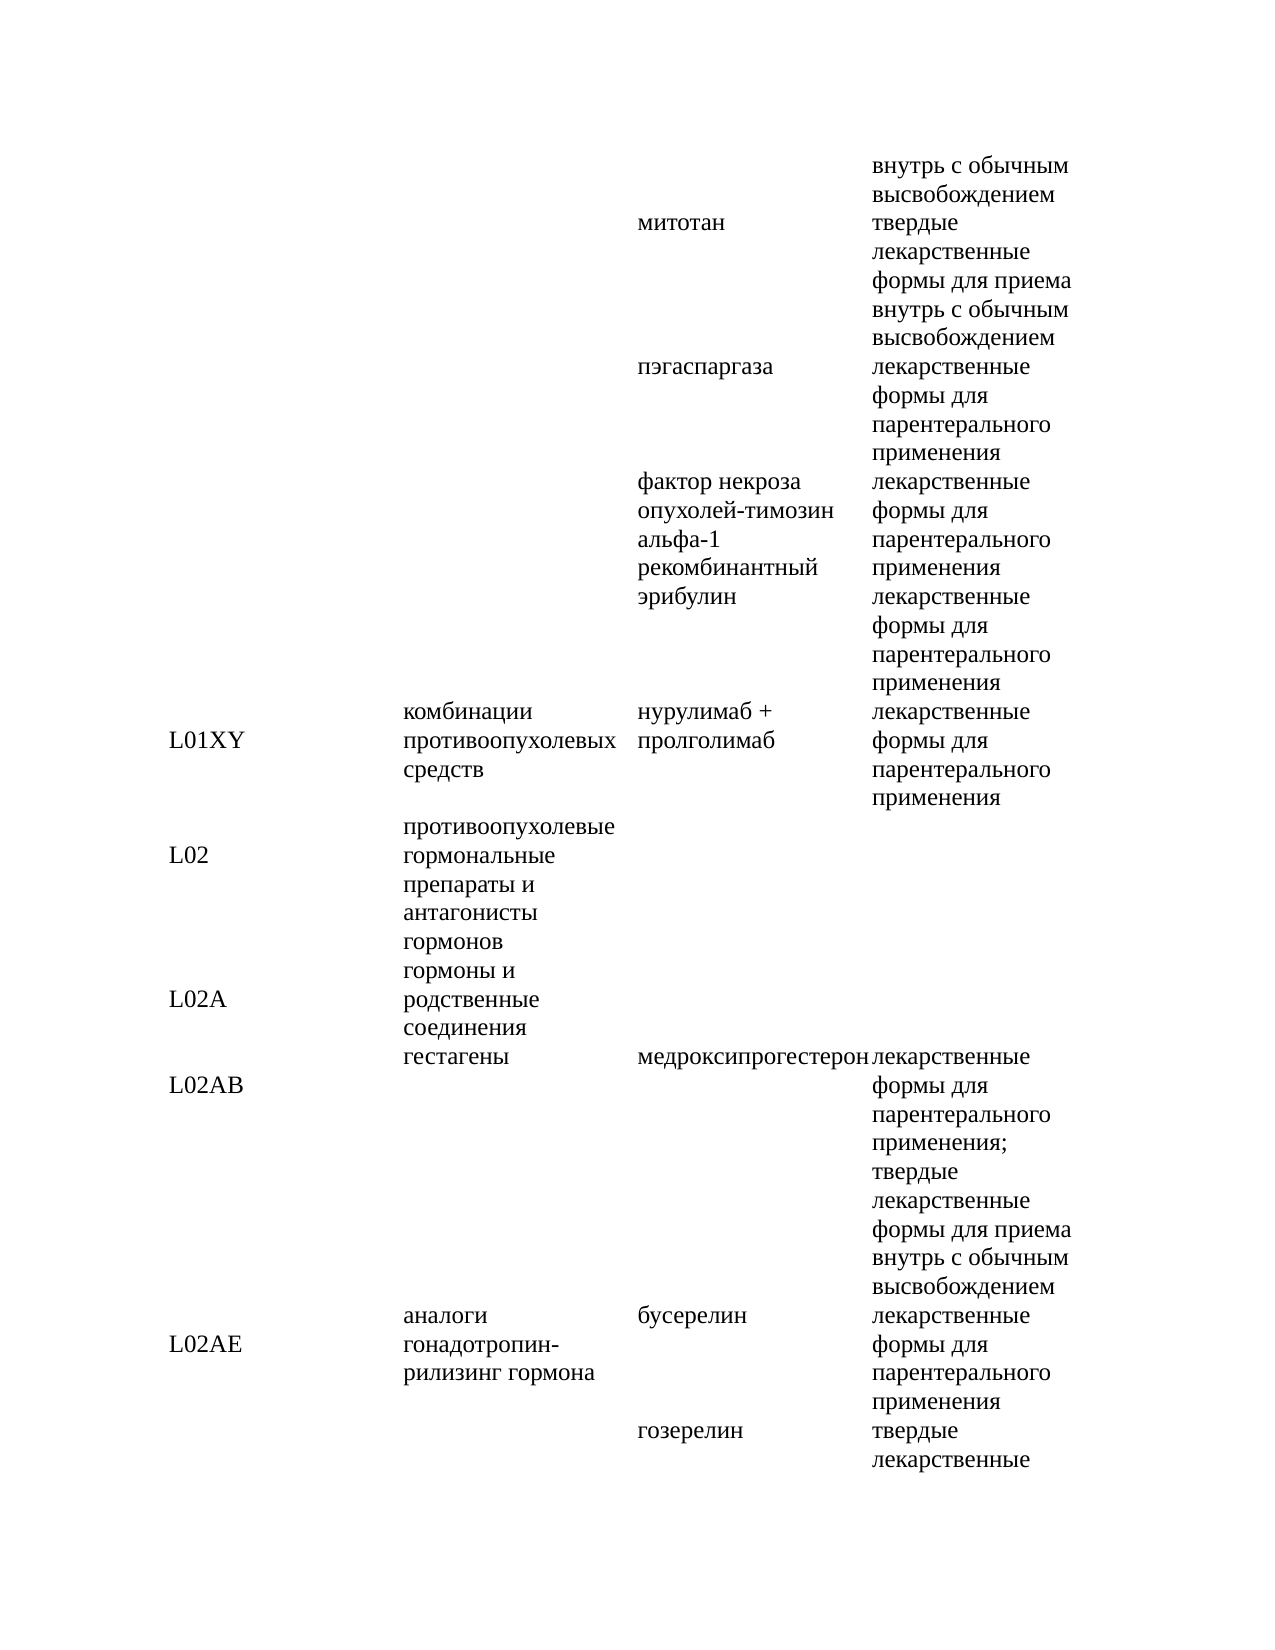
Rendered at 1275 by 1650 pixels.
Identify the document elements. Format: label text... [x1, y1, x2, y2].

table_cell лекарственные формы для парентерального применения [872, 351, 1106, 466]
table_cell пэгаспаргаза [638, 351, 872, 466]
table_cell L01XY [169, 696, 403, 811]
table_cell [872, 811, 1106, 955]
table_cell гестагены [403, 1041, 637, 1300]
table_cell L02AB [169, 1041, 403, 1300]
table_cell [638, 955, 872, 1041]
table_cell L02AE [169, 1300, 403, 1472]
table_cell гормоны и родственные соединения [403, 955, 637, 1041]
table_cell лекарственные формы для парентерального применения; твердые лекарственные формы для приема внутрь с обычным высвобождением [872, 1041, 1106, 1300]
table_cell гозерелин [638, 1415, 872, 1472]
table_cell твердые лекарственные [872, 1415, 1106, 1472]
table_cell L02 [169, 811, 403, 955]
table_cell лекарственные формы для парентерального применения [872, 1300, 1106, 1415]
table_cell медроксипрогестерон [638, 1041, 872, 1300]
table_cell лекарственные формы для парентерального применения [872, 581, 1106, 696]
table_cell митотан [638, 208, 872, 351]
table_cell противоопухолевые гормональные препараты и антагонисты гормонов [403, 811, 637, 955]
table_cell нурулимаб + пролголимаб [638, 696, 872, 811]
table_cell аналоги гонадотропин-рилизинг гормона [403, 1300, 637, 1472]
table_cell L02A [169, 955, 403, 1041]
table_cell [638, 150, 872, 207]
table_cell фактор некроза опухолей-тимозин альфа-1 рекомбинантный [638, 466, 872, 581]
table_cell [872, 955, 1106, 1041]
table_cell лекарственные формы для парентерального применения [872, 466, 1106, 581]
table_cell бусерелин [638, 1300, 872, 1415]
table_cell твердые лекарственные формы для приема внутрь с обычным высвобождением [872, 208, 1106, 351]
table_cell лекарственные формы для парентерального применения [872, 696, 1106, 811]
table_cell эрибулин [638, 581, 872, 696]
table_cell комбинации противоопухолевых средств [403, 696, 637, 811]
table_cell [638, 811, 872, 955]
table_cell внутрь с обычным высвобождением [872, 150, 1106, 207]
